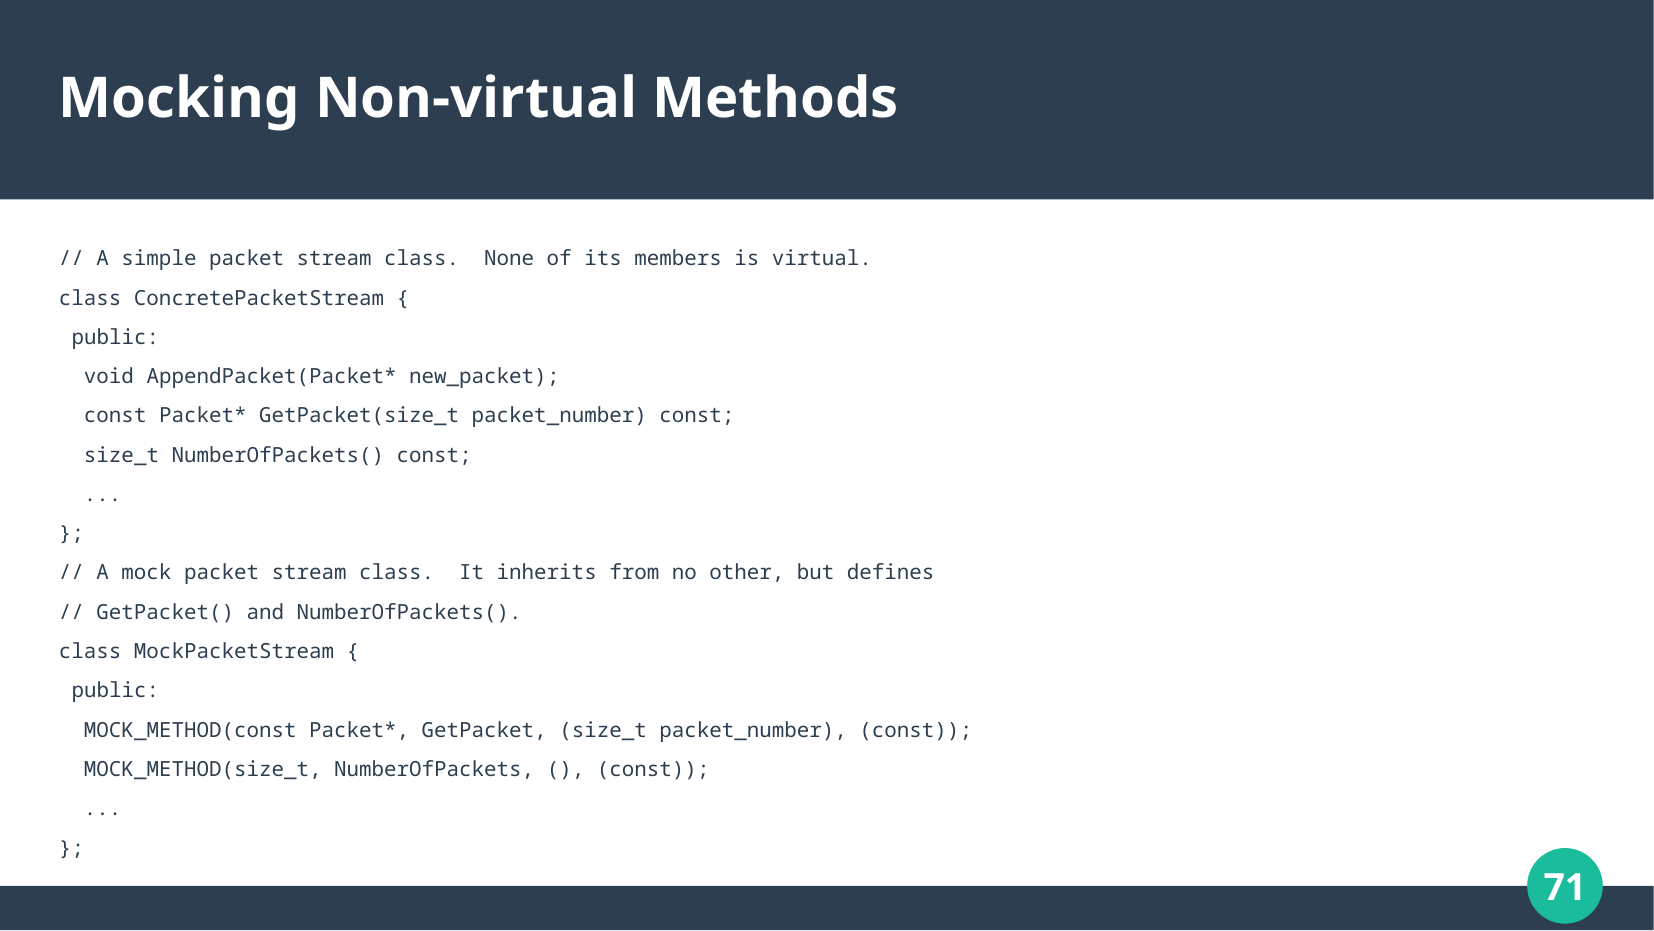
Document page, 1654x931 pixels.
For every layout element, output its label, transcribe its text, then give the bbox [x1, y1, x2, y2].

list // A simple packet stream class. None of its members is virtual. class ConcretePacketStream { public: void AppendPacket(Packet* new_packet); const Packet* GetPacket(size_t packet_number) const; size_t NumberOfPackets() const; ... }; // A mock packet stream class. It inherits from no other, but defines // GetPacket() and NumberOfPackets(). class MockPacketStream { public: MOCK_METHOD(const Packet*, GetPacket, (size_t packet_number), (const)); MOCK_METHOD(size_t, NumberOfPackets, (), (const)); ... }; [59, 243, 1595, 864]
title Mocking Non-virtual Methods [59, 37, 1595, 155]
